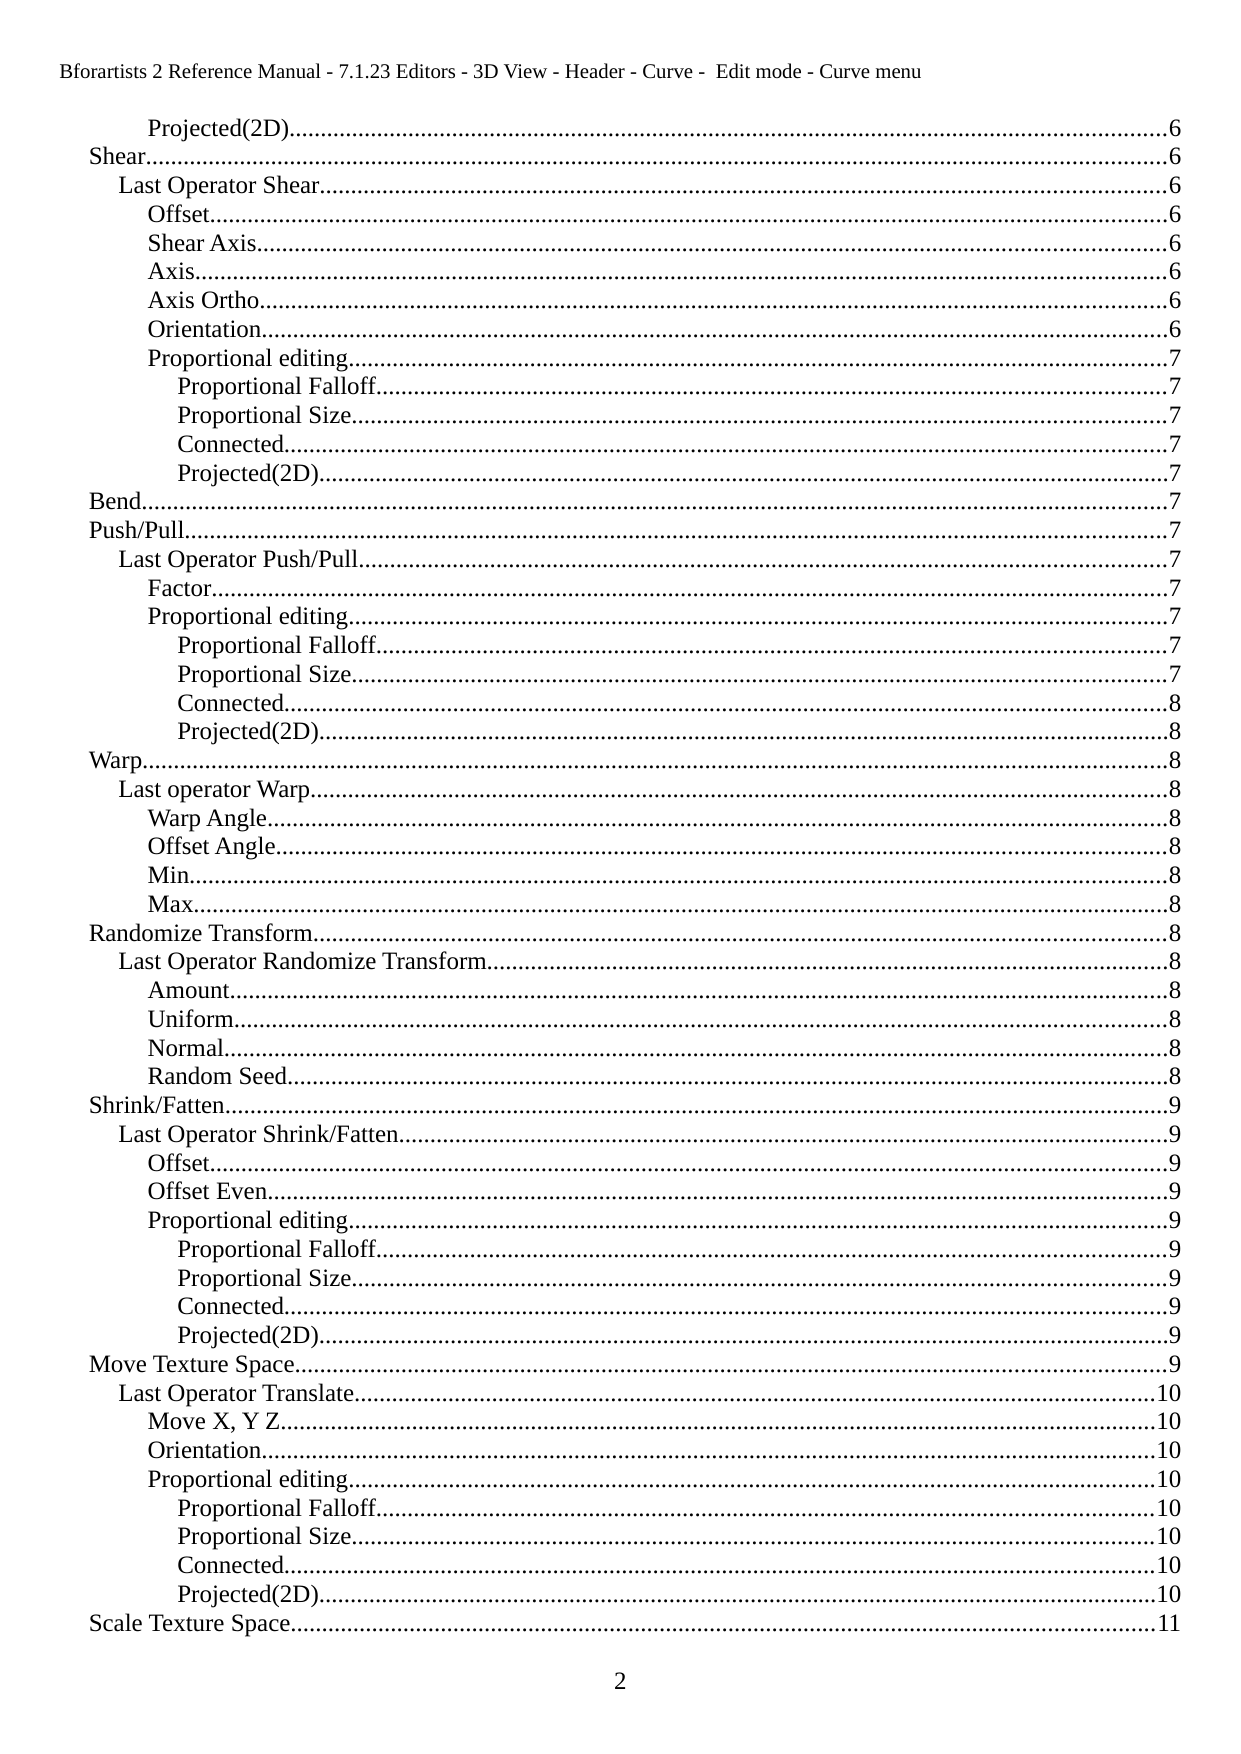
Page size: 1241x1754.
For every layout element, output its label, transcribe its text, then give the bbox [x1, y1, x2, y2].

text Last Operator Shear 6 [118, 170, 1181, 199]
text Orientation 10 [147, 1435, 1181, 1464]
text Proportional Falloff 10 [177, 1493, 1181, 1521]
text Proportional Size 7 [177, 659, 1181, 688]
text Factor 7 [147, 573, 1181, 601]
text Proportional Falloff 7 [177, 371, 1181, 400]
text Shrink/Fatten 9 [88, 1090, 1181, 1119]
text Axis Ortho 6 [147, 285, 1181, 314]
text Normal 8 [147, 1033, 1181, 1061]
text Min 8 [147, 860, 1181, 889]
text Projected(2D) 8 [177, 716, 1181, 745]
text Proportional Size 9 [177, 1263, 1181, 1291]
text Last Operator Randomize Transform 8 [118, 946, 1181, 975]
text Shear Axis 6 [147, 228, 1181, 256]
text Projected(2D) 10 [177, 1579, 1181, 1608]
text Offset 6 [147, 199, 1181, 228]
text Orientation 6 [147, 314, 1181, 343]
text Last Operator Shrink/Fatten 9 [118, 1119, 1181, 1148]
text Move Texture Space 9 [88, 1349, 1181, 1378]
text Proportional Size 10 [177, 1521, 1181, 1550]
text Proportional editing 7 [147, 601, 1181, 630]
text Last operator Warp 8 [118, 774, 1181, 803]
text Bend 7 [88, 486, 1181, 515]
text Max 8 [147, 889, 1181, 918]
text Projected(2D) 9 [177, 1320, 1181, 1349]
text Proportional editing 9 [147, 1205, 1181, 1234]
text Connected 9 [177, 1291, 1181, 1320]
text Proportional editing 10 [147, 1464, 1181, 1493]
text Warp Angle 8 [147, 803, 1181, 831]
text Connected 10 [177, 1550, 1181, 1579]
text Scale Texture Space 11 [88, 1608, 1181, 1636]
text Offset Even 9 [147, 1176, 1181, 1205]
text Warp 8 [88, 745, 1181, 774]
text Random Seed 8 [147, 1061, 1181, 1090]
text Projected(2D) 6 [147, 113, 1181, 141]
text Offset Angle 8 [147, 831, 1181, 860]
text Axis 6 [147, 256, 1181, 285]
text Proportional Falloff 7 [177, 630, 1181, 659]
text Connected 7 [177, 429, 1181, 458]
text Push/Pull 7 [88, 515, 1181, 544]
text Offset 9 [147, 1148, 1181, 1176]
text Proportional Falloff 9 [177, 1234, 1181, 1263]
text Shear 6 [88, 141, 1181, 170]
text Last Operator Push/Pull 7 [118, 544, 1181, 573]
text Projected(2D) 7 [177, 458, 1181, 486]
text Proportional editing 7 [147, 343, 1181, 371]
text Proportional Size 7 [177, 400, 1181, 429]
text Last Operator Translate 10 [118, 1378, 1181, 1406]
text Move X, Y Z 10 [147, 1406, 1181, 1435]
text Uniform 8 [147, 1004, 1181, 1033]
text Randomize Transform 8 [88, 918, 1181, 946]
text Connected 8 [177, 688, 1181, 716]
text Amount 8 [147, 975, 1181, 1004]
